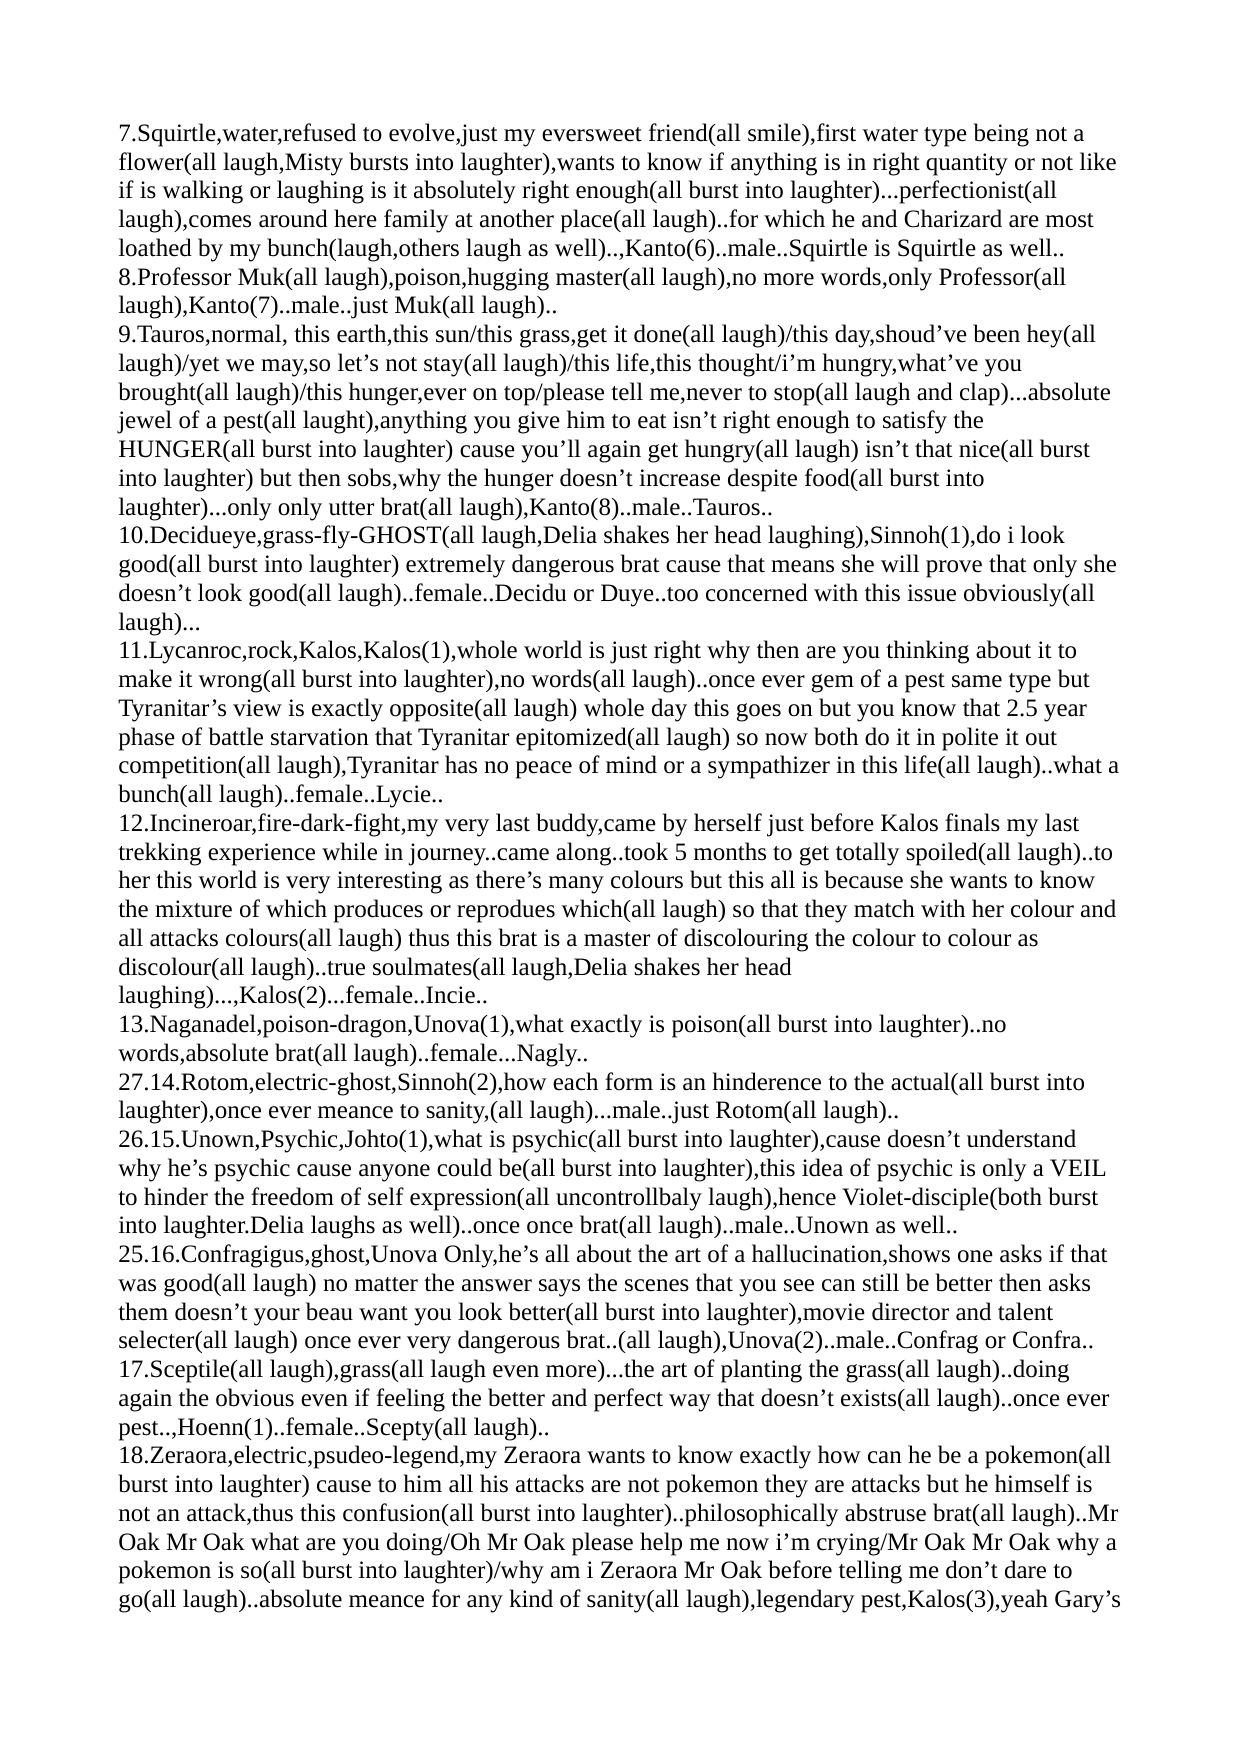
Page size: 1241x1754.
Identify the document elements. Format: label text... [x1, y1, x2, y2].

text 9.Tauros,normal, this earth,this sun/this grass,get it done(all laugh)/this day,shoud’ve been hey(all laugh)/yet we may,so let’s not stay(all laugh)/this life,this thought/i’m hungry,what’ve you brought(all laugh)/this hunger,ever on top/please tell me,never to stop(all laugh and clap)...absolute jewel of a pest(all laught),anything you give him to eat isn’t right enough to satisfy the HUNGER(all burst into laughter) cause you’ll again get hungry(all laugh) isn’t that nice(all burst into laughter) but then sobs,why the hunger doesn’t increase despite food(all burst into laughter)...only only utter brat(all laugh),Kanto(8)..male..Tauros.. [118, 319, 1122, 521]
text 11.Lycanroc,rock,Kalos,Kalos(1),whole world is just right why then are you thinking about it to make it wrong(all burst into laughter),no words(all laugh)..once ever gem of a pest same type but Tyranitar’s view is exactly opposite(all laugh) whole day this goes on but you know that 2.5 year phase of battle starvation that Tyranitar epitomized(all laugh) so now both do it in polite it out competition(all laugh),Tyranitar has no peace of mind or a sympathizer in this life(all laugh)..what a bunch(all laugh)..female..Lycie.. [118, 636, 1122, 808]
text 13.Naganadel,poison-dragon,Unova(1),what exactly is poison(all burst into laughter)..no words,absolute brat(all laugh)..female...Nagly.. [118, 1009, 1122, 1067]
text 7.Squirtle,water,refused to evolve,just my eversweet friend(all smile),first water type being not a flower(all laugh,Misty bursts into laughter),wants to know if anything is in right quantity or not like if is walking or laughing is it absolutely right enough(all burst into laughter)...perfectionist(all laugh),comes around here family at another place(all laugh)..for which he and Charizard are most loathed by my bunch(laugh,others laugh as well)..,Kanto(6)..male..Squirtle is Squirtle as well.. [118, 118, 1122, 262]
text 25.16.Confragigus,ghost,Unova Only,he’s all about the art of a hallucination,shows one asks if that was good(all laugh) no matter the answer says the scenes that you see can still be better then asks them doesn’t your beau want you look better(all burst into laughter),movie director and talent selecter(all laugh) once ever very dangerous brat..(all laugh),Unova(2)..male..Confrag or Confra.. [118, 1239, 1122, 1354]
text 8.Professor Muk(all laugh),poison,hugging master(all laugh),no more words,only Professor(all laugh),Kanto(7)..male..just Muk(all laugh).. [118, 262, 1122, 319]
text 27.14.Rotom,electric-ghost,Sinnoh(2),how each form is an hinderence to the actual(all burst into laughter),once ever meance to sanity,(all laugh)...male..just Rotom(all laugh).. [118, 1067, 1122, 1124]
text 10.Decidueye,grass-fly-GHOST(all laugh,Delia shakes her head laughing),Sinnoh(1),do i look good(all burst into laughter) extremely dangerous brat cause that means she will prove that only she doesn’t look good(all laugh)..female..Decidu or Duye..too concerned with this issue obviously(all laugh)... [118, 521, 1122, 636]
text 26.15.Unown,Psychic,Johto(1),what is psychic(all burst into laughter),cause doesn’t understand why he’s psychic cause anyone could be(all burst into laughter),this idea of psychic is only a VEIL to hinder the freedom of self expression(all uncontrollbaly laugh),hence Violet-disciple(both burst into laughter.Delia laughs as well)..once once brat(all laugh)..male..Unown as well.. [118, 1124, 1122, 1239]
text 18.Zeraora,electric,psudeo-legend,my Zeraora wants to know exactly how can he be a pokemon(all burst into laughter) cause to him all his attacks are not pokemon they are attacks but he himself is not an attack,thus this confusion(all burst into laughter)..philosophically abstruse brat(all laugh)..Mr Oak Mr Oak what are you doing/Oh Mr Oak please help me now i’m crying/Mr Oak Mr Oak why a pokemon is so(all burst into laughter)/why am i Zeraora Mr Oak before telling me don’t dare to go(all laugh)..absolute meance for any kind of sanity(all laugh),legendary pest,Kalos(3),yeah Gary’s [118, 1441, 1122, 1613]
text 12.Incineroar,fire-dark-fight,my very last buddy,came by herself just before Kalos finals my last trekking experience while in journey..came along..took 5 months to get totally spoiled(all laugh)..to her this world is very interesting as there’s many colours but this all is because she wants to know the mixture of which produces or reprodues which(all laugh) so that they match with her colour and all attacks colours(all laugh) thus this brat is a master of discolouring the colour to colour as discolour(all laugh)..true soulmates(all laugh,Delia shakes her head laughing)...,Kalos(2)...female..Incie.. [118, 808, 1122, 1009]
text 17.Sceptile(all laugh),grass(all laugh even more)...the art of planting the grass(all laugh)..doing again the obvious even if feeling the better and perfect way that doesn’t exists(all laugh)..once ever pest..,Hoenn(1)..female..Scepty(all laugh).. [118, 1354, 1122, 1441]
